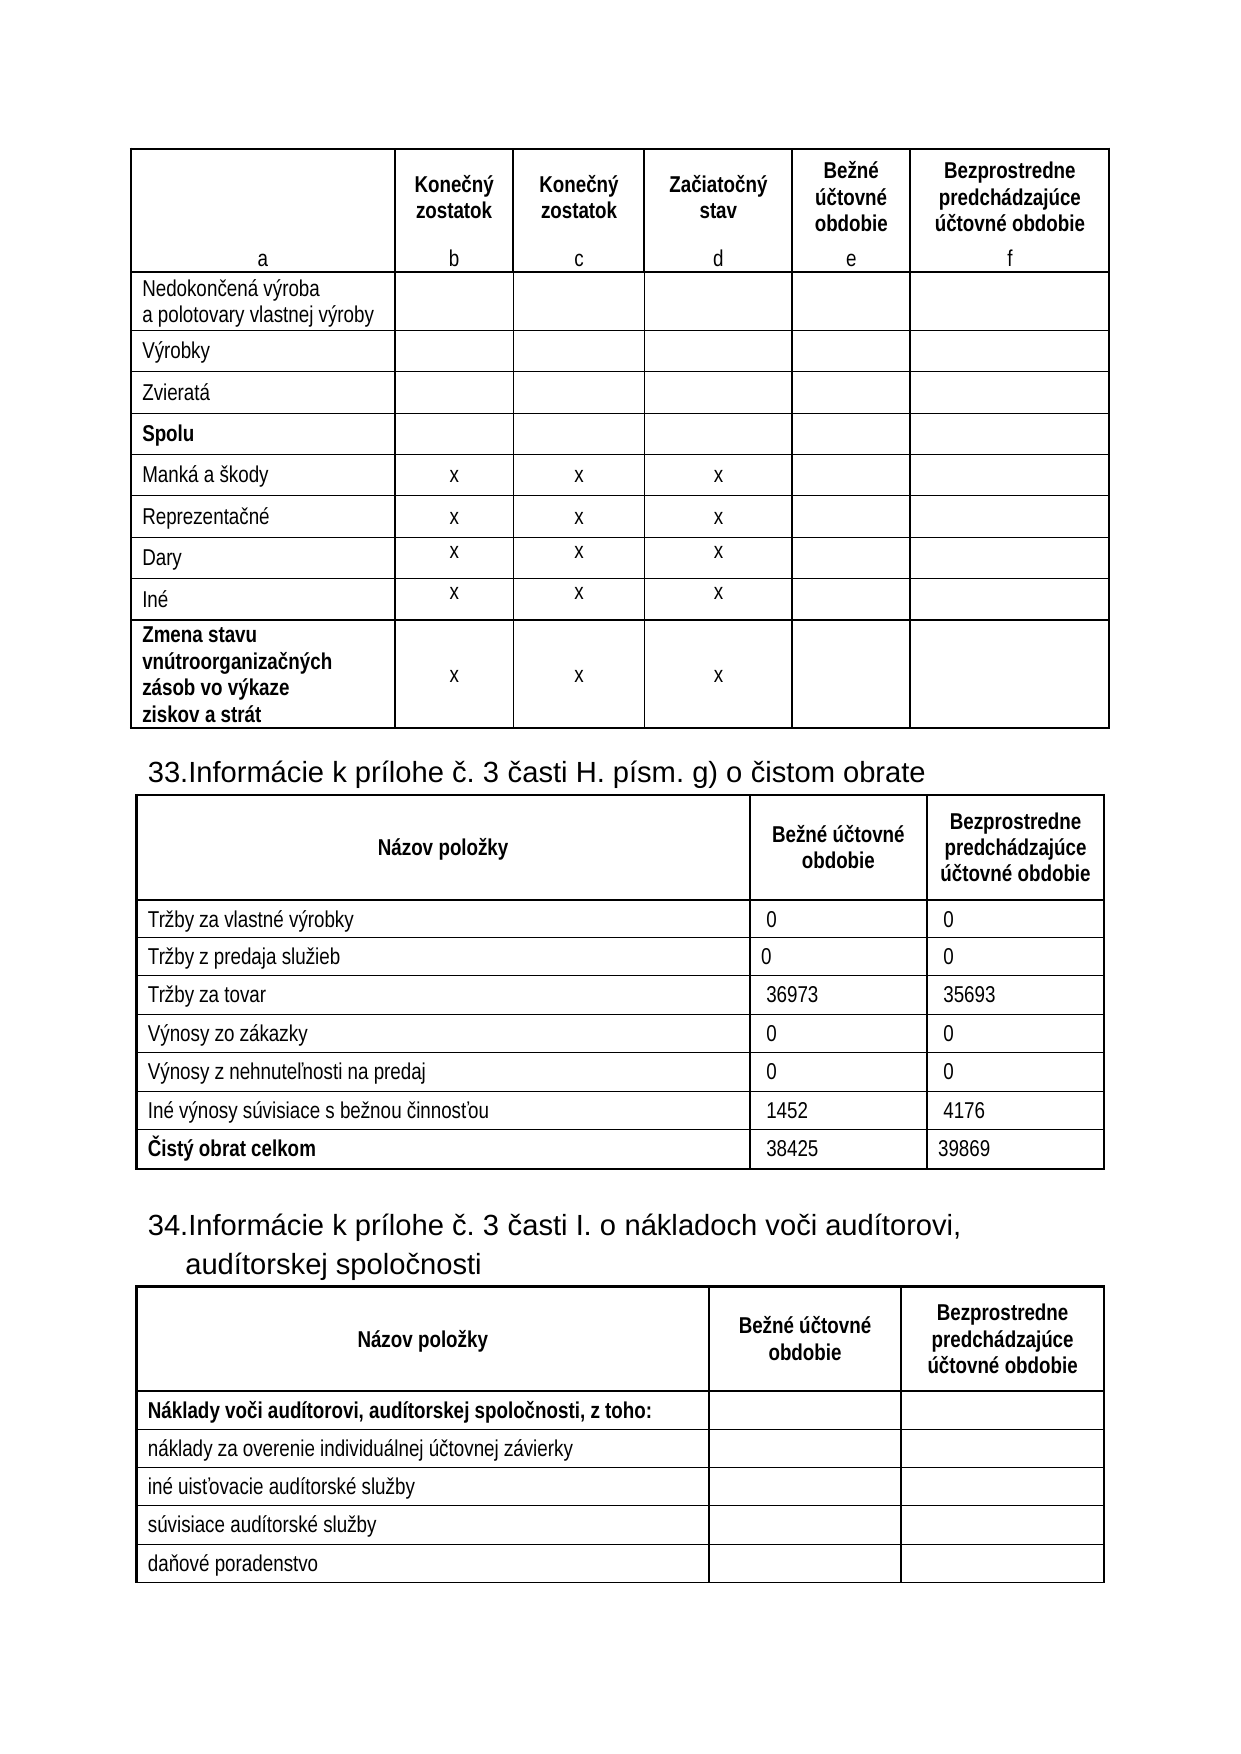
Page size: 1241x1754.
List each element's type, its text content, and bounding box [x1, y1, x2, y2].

table_cell Konečný zostatok [396, 150, 512, 244]
table_cell [911, 372, 1108, 413]
table_cell 0 [751, 1015, 926, 1052]
table_cell 0 [928, 938, 1103, 975]
table_cell [911, 621, 1108, 727]
table_cell [514, 331, 644, 371]
table_cell x [645, 455, 791, 495]
table_cell x [396, 455, 513, 495]
table_cell Tržby z predaja služieb [138, 938, 749, 975]
table_cell Reprezentačné [132, 496, 394, 537]
table_cell [911, 455, 1108, 495]
table_cell x [514, 538, 644, 578]
table_cell 4176 [928, 1092, 1103, 1129]
table_cell [645, 273, 791, 330]
table_cell 1452 [751, 1092, 926, 1129]
table_cell x [645, 496, 791, 537]
table_cell Konečný zostatok [514, 150, 643, 244]
table_cell Výrobky [132, 331, 394, 371]
table_cell [902, 1392, 1103, 1428]
table_cell [396, 273, 513, 330]
table_cell 36973 [751, 976, 926, 1014]
table_cell Manká a škody [132, 455, 394, 495]
table_cell 39869 [928, 1130, 1103, 1168]
table_cell Bežné účtovné obdobie [793, 150, 909, 244]
table_header Bežné účtovné obdobie [710, 1288, 900, 1390]
table_cell [514, 273, 644, 330]
table_cell 0 [928, 1053, 1103, 1091]
table_cell [645, 372, 791, 413]
table_cell [793, 331, 909, 371]
table_cell 35693 [928, 976, 1103, 1014]
table_cell [793, 414, 909, 454]
table_cell [396, 372, 513, 413]
table_cell [911, 273, 1108, 330]
table_cell [645, 331, 791, 371]
table_cell d [645, 245, 791, 271]
table_cell f [911, 245, 1108, 271]
table_cell x [396, 496, 513, 537]
table_cell Zvieratá [132, 372, 394, 413]
table_cell [902, 1430, 1103, 1467]
table_cell Nedokončená výroba a polotovary vlastnej výroby [132, 273, 394, 330]
table_cell Iné [132, 579, 394, 619]
table_cell x [645, 579, 791, 619]
title Informácie k prílohe č. 3 časti H. písm. g) o čistom obrate [148, 755, 1093, 789]
table_cell [911, 496, 1108, 537]
table_cell [911, 331, 1108, 371]
table_cell 0 [751, 1053, 926, 1091]
table_cell Výnosy z nehnuteľnosti na predaj [138, 1053, 749, 1091]
table_cell Iné výnosy súvisiace s bežnou činnosťou [138, 1092, 749, 1129]
table_cell [793, 621, 909, 727]
table_cell [514, 372, 644, 413]
table_cell 0 [928, 1015, 1103, 1052]
table_cell Výnosy zo zákazky [138, 1015, 749, 1052]
table_cell e [793, 245, 909, 271]
table_cell x [645, 538, 791, 578]
table_cell [514, 414, 644, 454]
table_cell x [396, 538, 513, 578]
table_cell Bezprostredne predchádzajúce účtovné obdobie [911, 150, 1108, 244]
table_cell Tržby za vlastné výrobky [138, 901, 749, 937]
table_cell daňové poradenstvo [138, 1545, 708, 1582]
table_header Bežné účtovné obdobie [751, 796, 926, 898]
table_cell súvisiace audítorské služby [138, 1506, 708, 1544]
table_cell x [514, 621, 644, 727]
table_cell [902, 1545, 1103, 1582]
table_cell Náklady voči audítorovi, audítorskej spoločnosti, z toho: [138, 1392, 708, 1428]
table_cell [793, 579, 909, 619]
table_cell 38425 [751, 1130, 926, 1168]
table_cell Spolu [132, 414, 394, 454]
table_cell x [396, 579, 513, 619]
table_cell [902, 1468, 1103, 1505]
table_cell [132, 150, 394, 244]
table_cell c [514, 245, 643, 271]
table_cell 0 [751, 938, 926, 975]
table_cell [396, 414, 513, 454]
table_cell x [514, 579, 644, 619]
table_cell iné uisťovacie audítorské služby [138, 1468, 708, 1505]
table_cell [911, 579, 1108, 619]
table_cell Tržby za tovar [138, 976, 749, 1014]
table_cell [902, 1506, 1103, 1544]
table_cell [793, 455, 909, 495]
table_cell x [645, 621, 791, 727]
table_cell a [132, 245, 394, 271]
table_cell [911, 538, 1108, 578]
table_cell Čistý obrat celkom [138, 1130, 749, 1168]
table_cell [911, 414, 1108, 454]
table_cell Dary [132, 538, 394, 578]
table_cell x [514, 496, 644, 537]
table_cell [793, 496, 909, 537]
table_cell Zmena stavu vnútroorganizačných zásob vo výkaze ziskov a strát [132, 621, 394, 727]
table_cell [645, 414, 791, 454]
table_cell 0 [751, 901, 926, 937]
table_cell 0 [928, 901, 1103, 937]
table_cell [710, 1545, 900, 1582]
table_header Bezprostredne predchádzajúce účtovné obdobie [902, 1288, 1103, 1390]
table_cell x [514, 455, 644, 495]
table_header Názov položky [138, 1288, 708, 1390]
table_cell náklady za overenie individuálnej účtovnej závierky [138, 1430, 708, 1467]
table_cell [396, 331, 513, 371]
table_cell b [396, 245, 512, 271]
table_cell [710, 1506, 900, 1544]
title Informácie k prílohe č. 3 časti I. o nákladoch voči audítorovi, audítorskej spoločnosti [148, 1208, 1093, 1280]
table_cell x [396, 621, 513, 727]
table_cell [793, 273, 909, 330]
table_cell [710, 1468, 900, 1505]
table_header Bezprostredne predchádzajúce účtovné obdobie [928, 796, 1103, 898]
table_header Názov položky [138, 796, 749, 898]
table_cell [793, 372, 909, 413]
table_cell Začiatočný stav [645, 150, 791, 244]
table_cell [710, 1392, 900, 1428]
table_cell [710, 1430, 900, 1467]
table_cell [793, 538, 909, 578]
